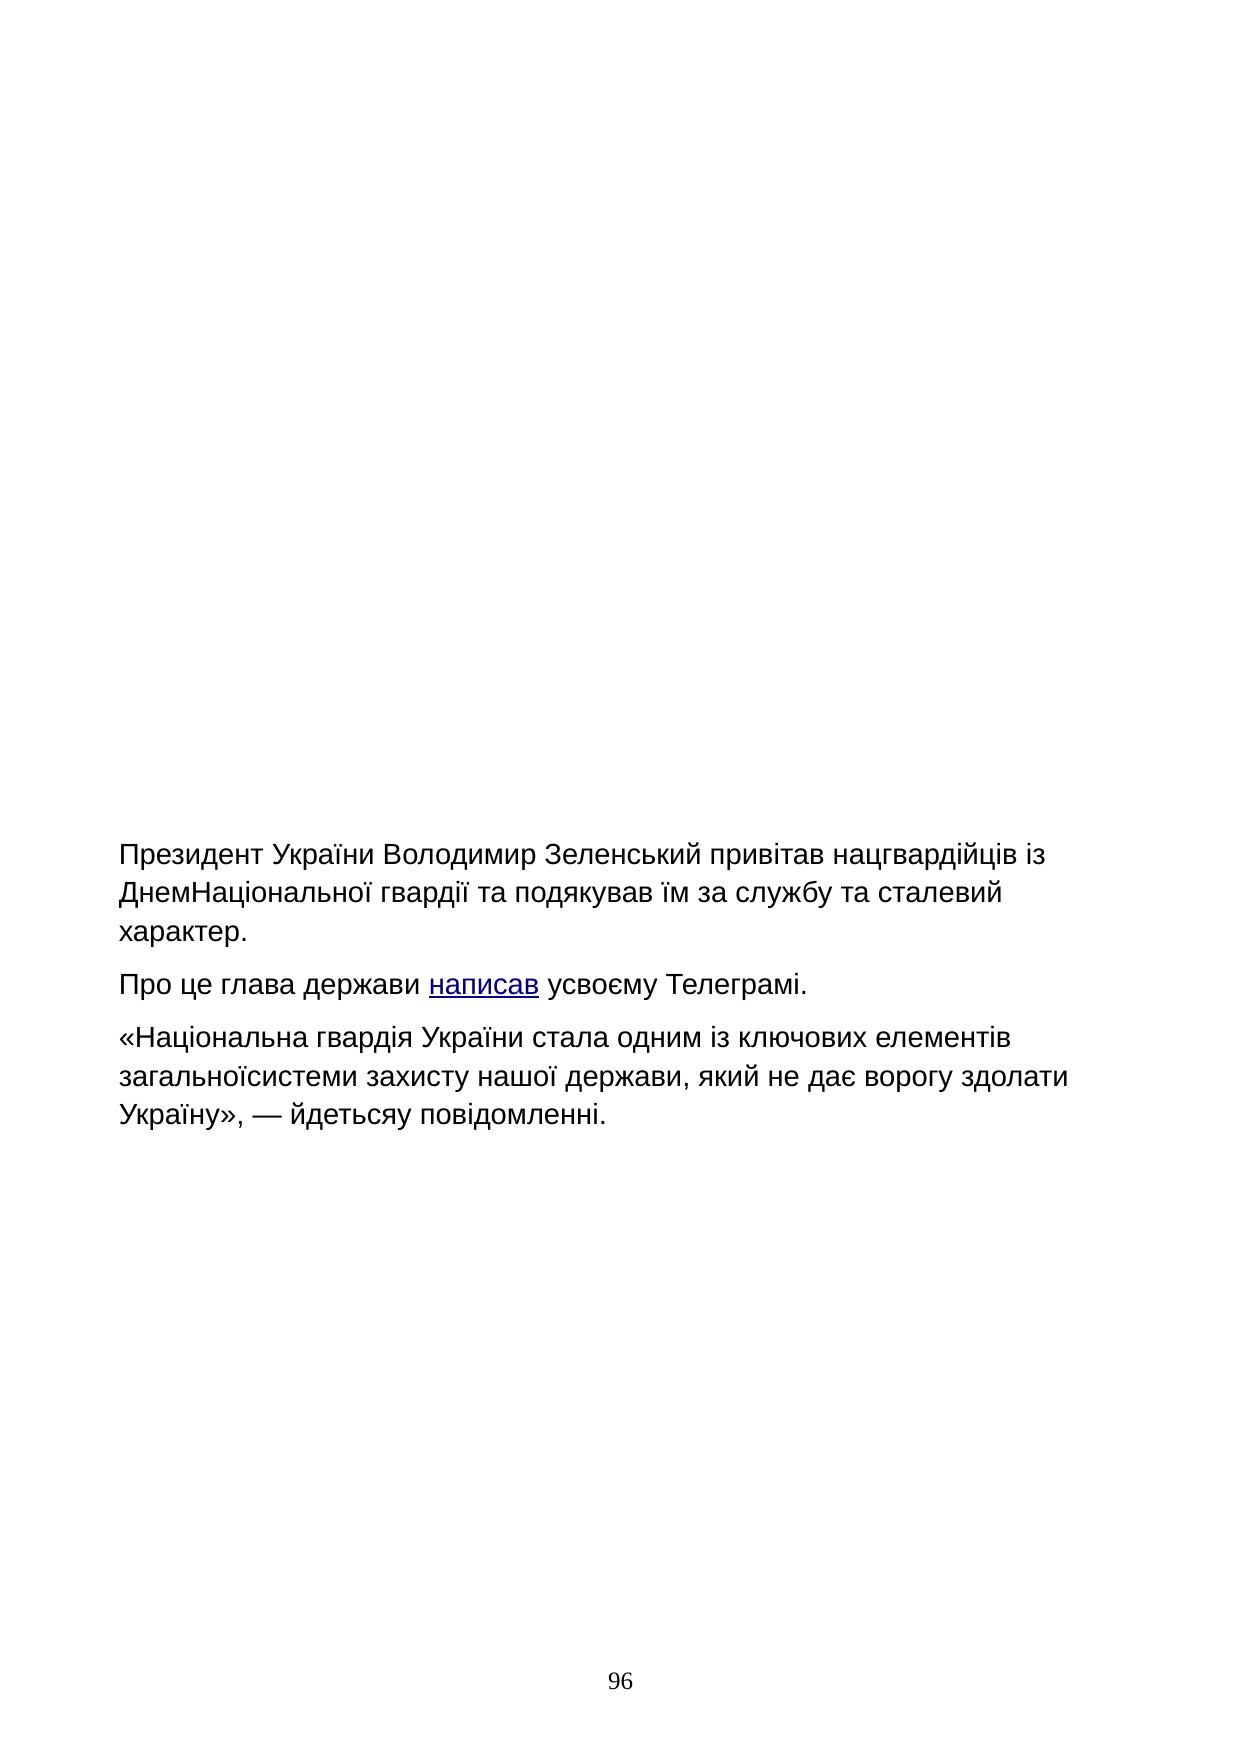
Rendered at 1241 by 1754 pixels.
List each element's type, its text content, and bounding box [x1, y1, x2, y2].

text «Національна гвардія України стала одним із ключових елементів загальноїсистеми захисту нашої держави, який не дає ворогу здолати Україну», — йдетьсяу повідомленні. [118, 1020, 1122, 1131]
text Президент України Володимир Зеленський привітав нацгвардійців із ДнемНаціональної гвардії та подякував їм за службу та сталевий характер. [118, 837, 1122, 947]
text Про це глава держави написав усвоєму Телеграмі. [118, 967, 1122, 1000]
